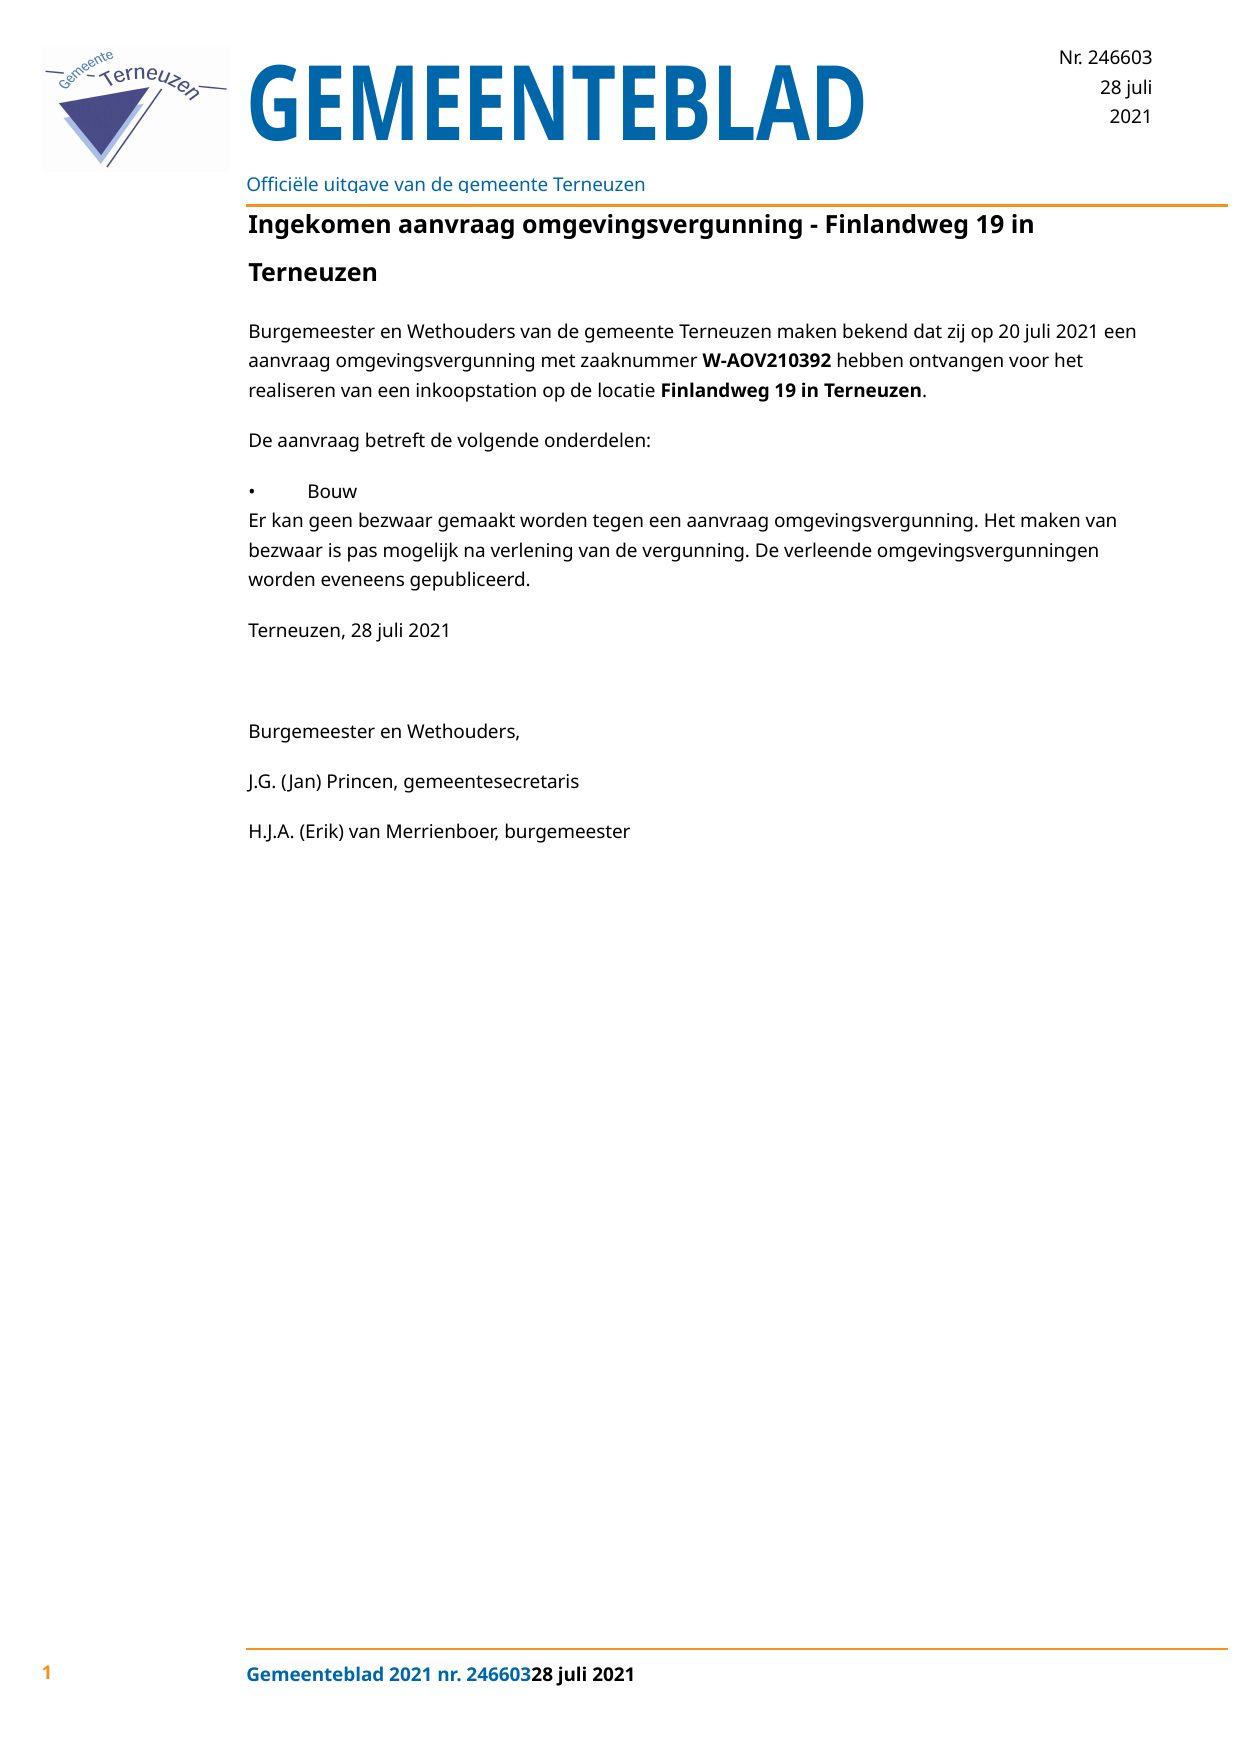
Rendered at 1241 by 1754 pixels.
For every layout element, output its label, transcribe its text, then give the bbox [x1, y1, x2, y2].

text Ingekomen aanvraag omgevingsvergunning - Finlandweg 19 in Terneuzen [248, 207, 1152, 288]
text H.J.A. (Erik) van Merrienboer, burgemeester [248, 819, 1152, 844]
text Burgemeester en Wethouders, [248, 718, 1152, 744]
list Bouw [248, 478, 1152, 504]
text Terneuzen, 28 juli 2021 [248, 617, 1152, 643]
text De aanvraag betreft de volgende onderdelen: [248, 427, 1152, 453]
text Er kan geen bezwaar gemaakt worden tegen een aanvraag omgevingsvergunning. Het maken van bezwaar is pas mogelijk na verlening van de vergunning. De verleende omgevingsvergunningen worden eveneens gepubliceerd. [248, 507, 1152, 592]
picture [41, 47, 231, 172]
text Burgemeester en Wethouders van de gemeente Terneuzen maken bekend dat zij op 20 juli 2021 een aanvraag omgevingsvergunning met zaaknummer W-AOV210392 hebben ontvangen voor het realiseren van een inkoopstation op de locatie Finlandweg 19 in Terneuzen. [248, 318, 1152, 403]
text J.G. (Jan) Princen, gemeentesecretaris [248, 768, 1152, 794]
